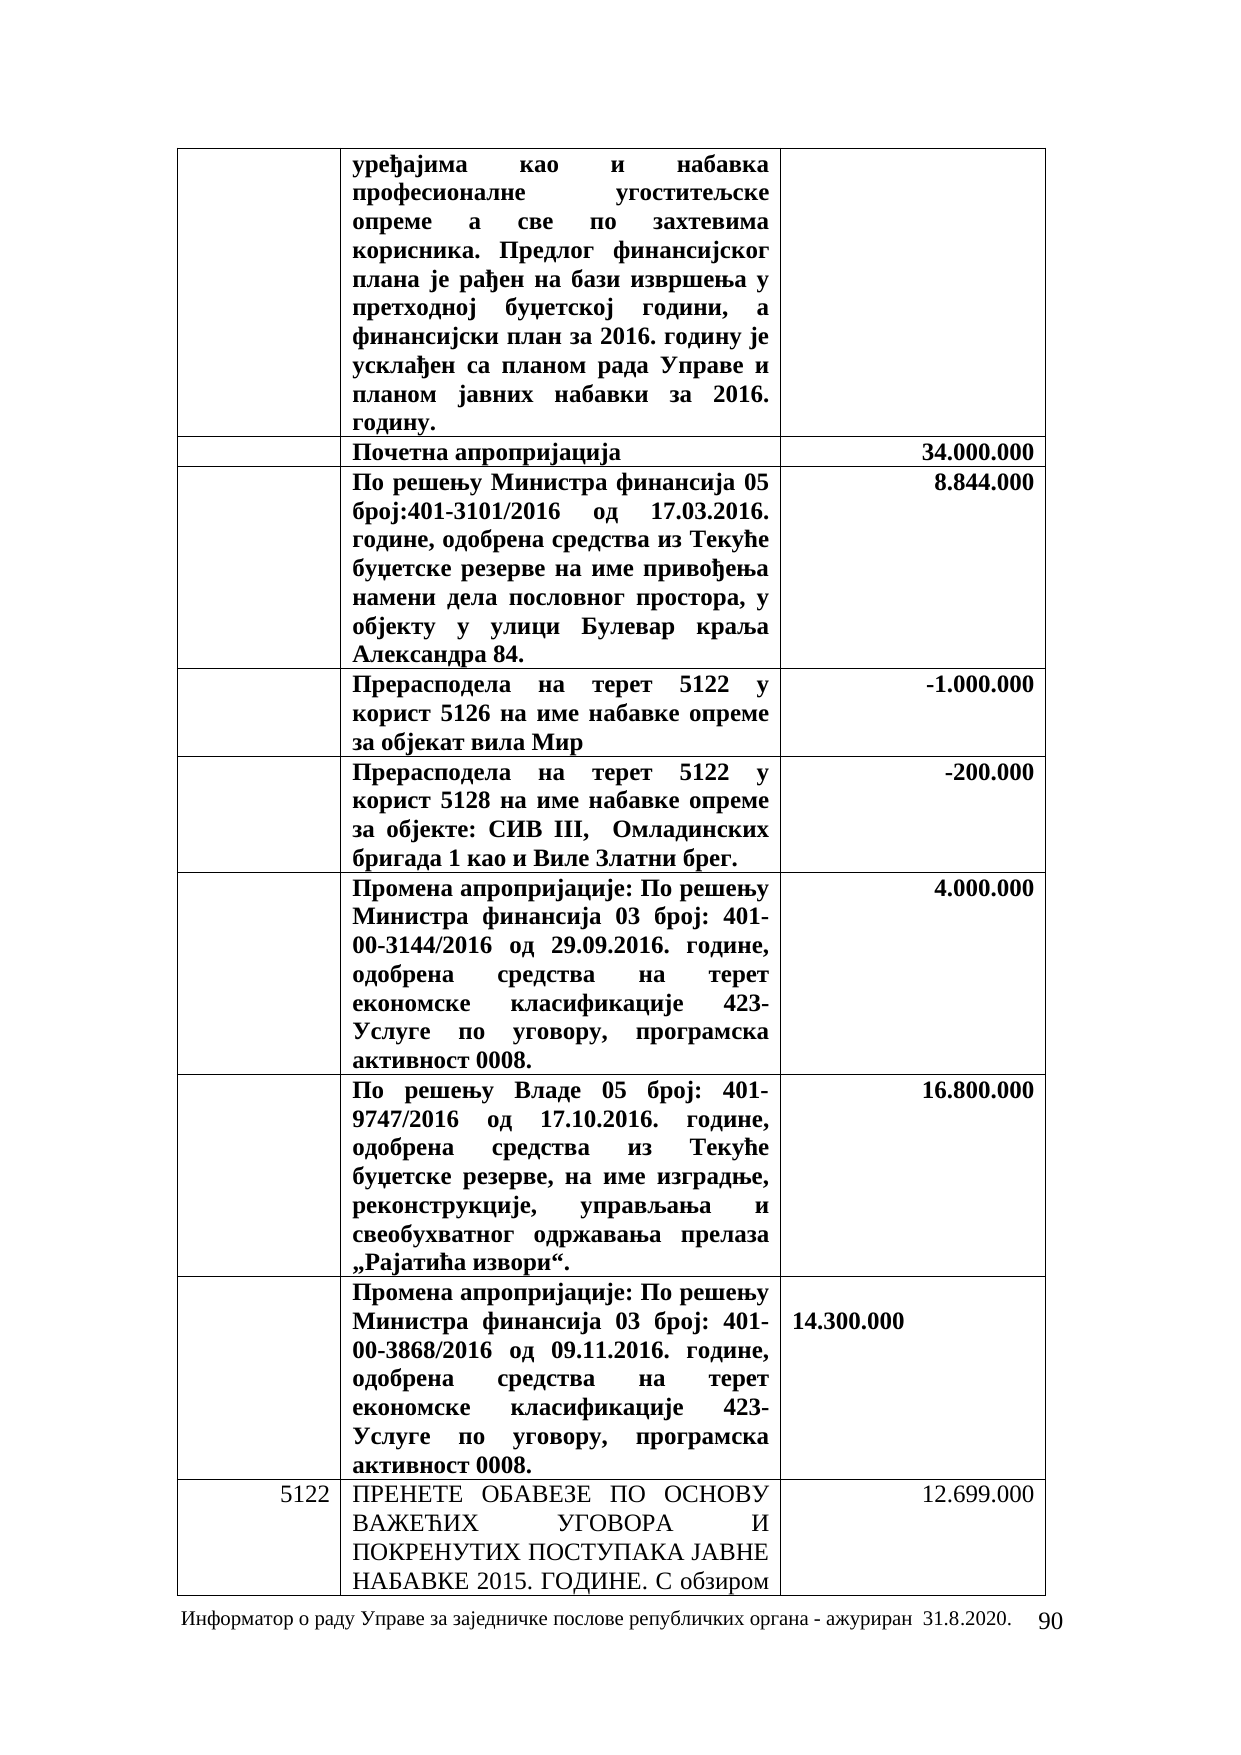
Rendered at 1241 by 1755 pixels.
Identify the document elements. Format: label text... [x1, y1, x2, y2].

table_cell [178, 873, 340, 1074]
table_cell ПРЕНЕТЕ ОБАВЕЗЕ ПО ОСНОВУ ВАЖЕЋИХ УГОВОРА И ПОКРЕНУТИХ ПОСТУПАКА ЈАВНЕ НАБАВКЕ 2015. ГОДИНЕ. С обзиром [341, 1480, 780, 1594]
table_cell 8.844.000 [781, 467, 1045, 668]
table_cell [178, 757, 340, 872]
table_cell [178, 149, 340, 436]
table_cell 34.000.000 [781, 437, 1045, 466]
table_cell 5122 [178, 1480, 340, 1594]
table_cell [178, 1277, 340, 1478]
table_cell 4.000.000 [781, 873, 1045, 1074]
table_cell -200.000 [781, 757, 1045, 872]
table_cell 16.800.000 [781, 1075, 1045, 1276]
table_cell [178, 437, 340, 466]
table_cell Промена апропријације: По решењу Министра финансија 03 број: 401-00-3144/2016 од 29.09.2016. године, одобрена средства на терет економске класификације 423-Услуге по уговору, програмска активност 0008. [341, 873, 780, 1074]
table_cell По решењу Министра финансија 05 број:401-3101/2016 од 17.03.2016. године, одобрена средства из Текуће буџетске резерве на име привођења намени дела пословног простора, у објекту у улици Булевар краља Александра 84. [341, 467, 780, 668]
table_cell Прерасподела на терет 5122 у корист 5128 на име набавке опреме за објекте: СИВ III, Омладинских бригада 1 као и Виле Златни брег. [341, 757, 780, 872]
table_cell Почетна апропријација [341, 437, 780, 466]
table_cell [781, 149, 1045, 436]
table_cell Прерасподела на терет 5122 у корист 5126 на име набавке опреме за објекат вила Мир [341, 669, 780, 756]
table_cell уређајима као и набавка професионалне угоститељске опреме а све по захтевима корисника. Предлог финансијског плана је рађен на бази извршења у претходној буџетској години, а финансијски план за 2016. годину је усклађен са планом рада Управе и планом јавних набавки за 2016. годину. [341, 149, 780, 436]
table_cell Промена апропријације: По решењу Министра финансија 03 број: 401-00-3868/2016 од 09.11.2016. године, одобрена средства на терет економске класификације 423-Услуге по уговору, програмска активност 0008. [341, 1277, 780, 1478]
table_cell 12.699.000 [781, 1480, 1045, 1594]
table_cell По решењу Владе 05 број: 401-9747/2016 од 17.10.2016. године, одобрена средства из Текуће буџетске резерве, на име изградње, реконструкције, управљања и свеобухватног одржавања прелаза „Рајатића извори“. [341, 1075, 780, 1276]
table_cell [178, 467, 340, 668]
table_cell [178, 1075, 340, 1276]
table_cell [178, 669, 340, 756]
table_cell -1.000.000 [781, 669, 1045, 756]
table_cell 14.300.000 [781, 1277, 1045, 1478]
